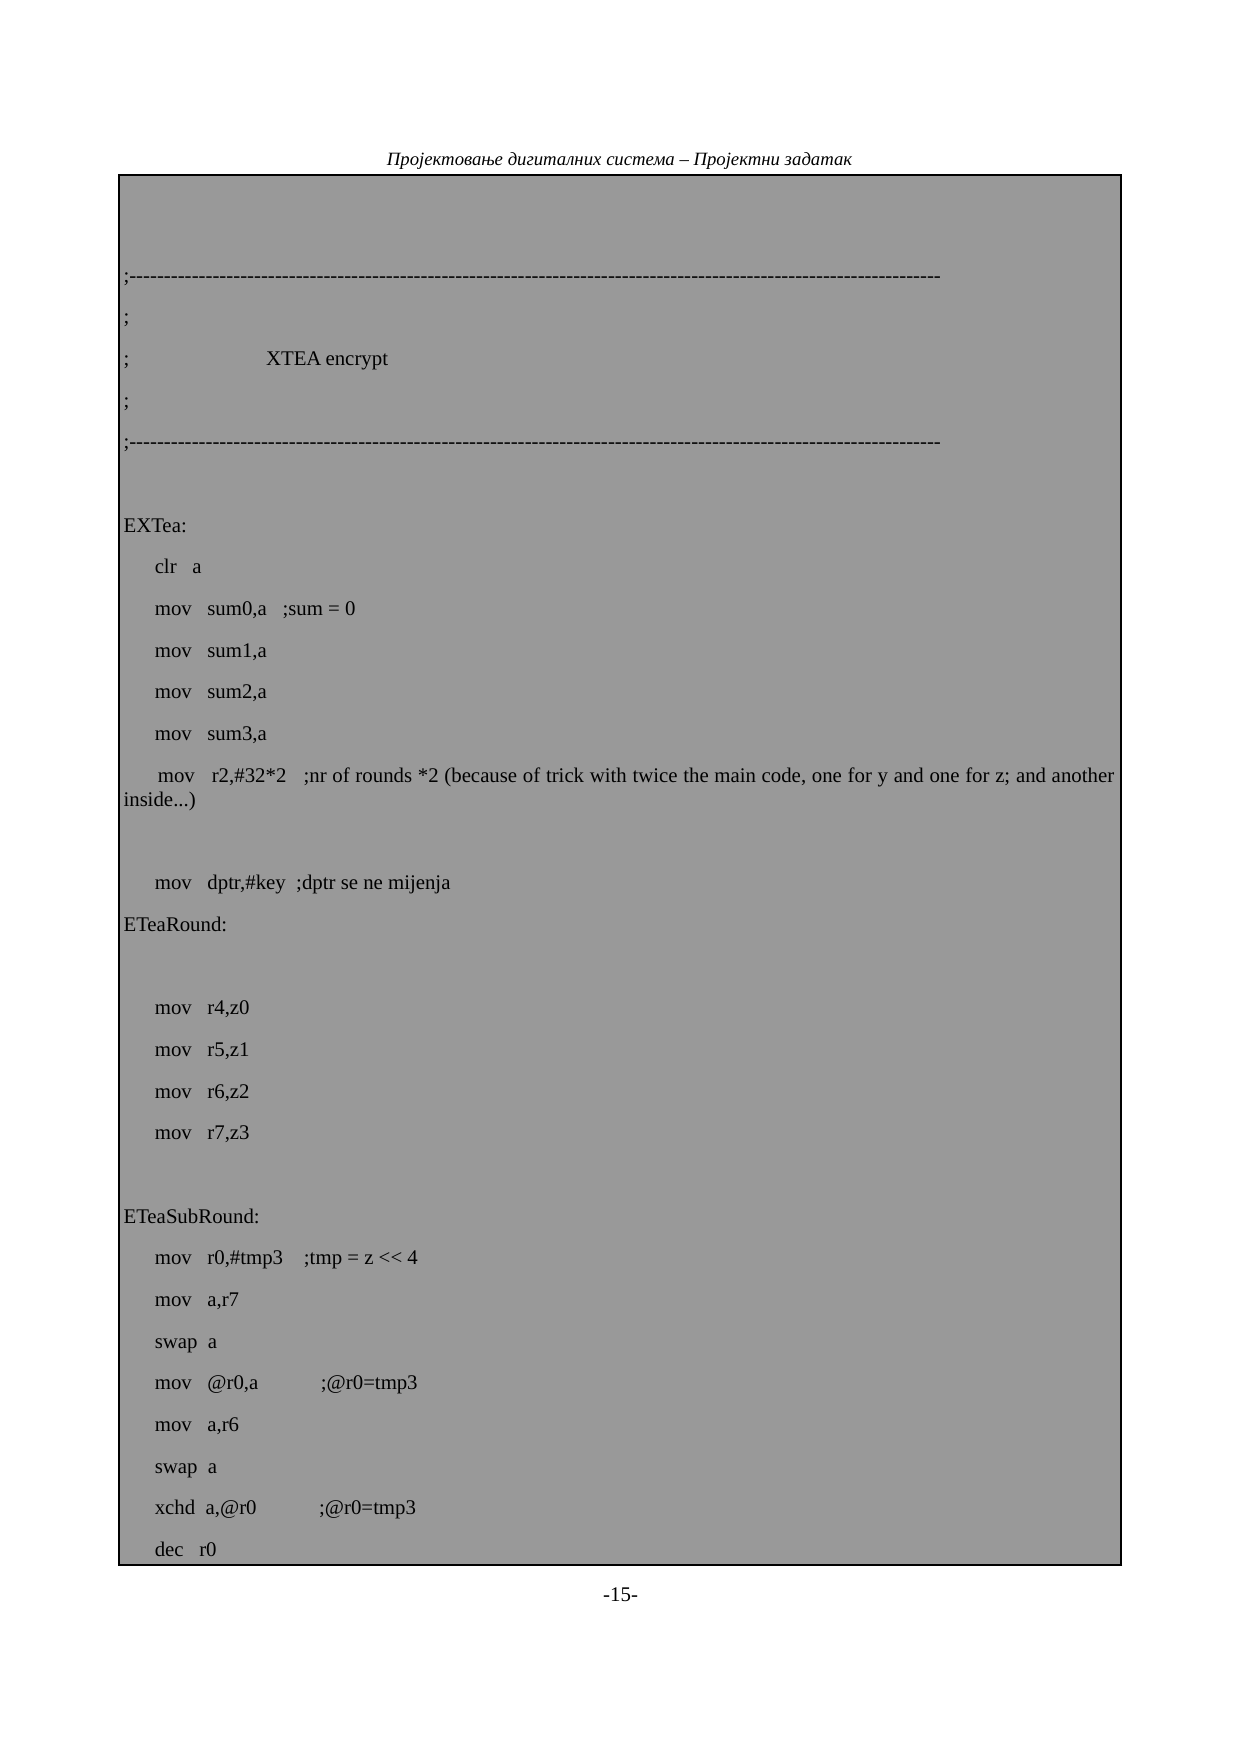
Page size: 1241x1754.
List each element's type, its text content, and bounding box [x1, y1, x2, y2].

text mov @r0,a ;@r0=tmp3 [120, 1365, 1120, 1399]
text mov r7,z3 [120, 1115, 1120, 1149]
text ;--------------------------------------------------------------------------------------------------------------------- [120, 424, 1120, 459]
text mov r2,#32*2 ;nr of rounds *2 (because of trick with twice the main code, one for y and one for z; and another inside...) [120, 758, 1120, 816]
text mov sum0,a ;sum = 0 [120, 591, 1120, 625]
text xchd a,@r0 ;@r0=tmp3 [120, 1490, 1120, 1524]
text mov dptr,#key ;dptr se ne mijenja [120, 865, 1120, 899]
text mov r5,z1 [120, 1032, 1120, 1066]
text dec r0 [120, 1532, 1120, 1564]
text ; [120, 383, 1120, 417]
text mov sum3,a [120, 716, 1120, 750]
text mov a,r6 [120, 1407, 1120, 1441]
text ETeaSubRound: [120, 1198, 1120, 1233]
text ; [120, 299, 1120, 334]
text mov r4,z0 [120, 990, 1120, 1024]
text ; XTEA encrypt [120, 341, 1120, 375]
text ETeaRound: [120, 907, 1120, 941]
text clr a [120, 549, 1120, 584]
text mov a,r7 [120, 1282, 1120, 1316]
text swap a [120, 1323, 1120, 1358]
text EXTea: [120, 508, 1120, 542]
text mov sum2,a [120, 674, 1120, 709]
text mov sum1,a [120, 633, 1120, 667]
text swap a [120, 1448, 1120, 1483]
text mov r6,z2 [120, 1073, 1120, 1108]
text mov r0,#tmp3 ;tmp = z << 4 [120, 1240, 1120, 1274]
text ;--------------------------------------------------------------------------------------------------------------------- [120, 258, 1120, 292]
